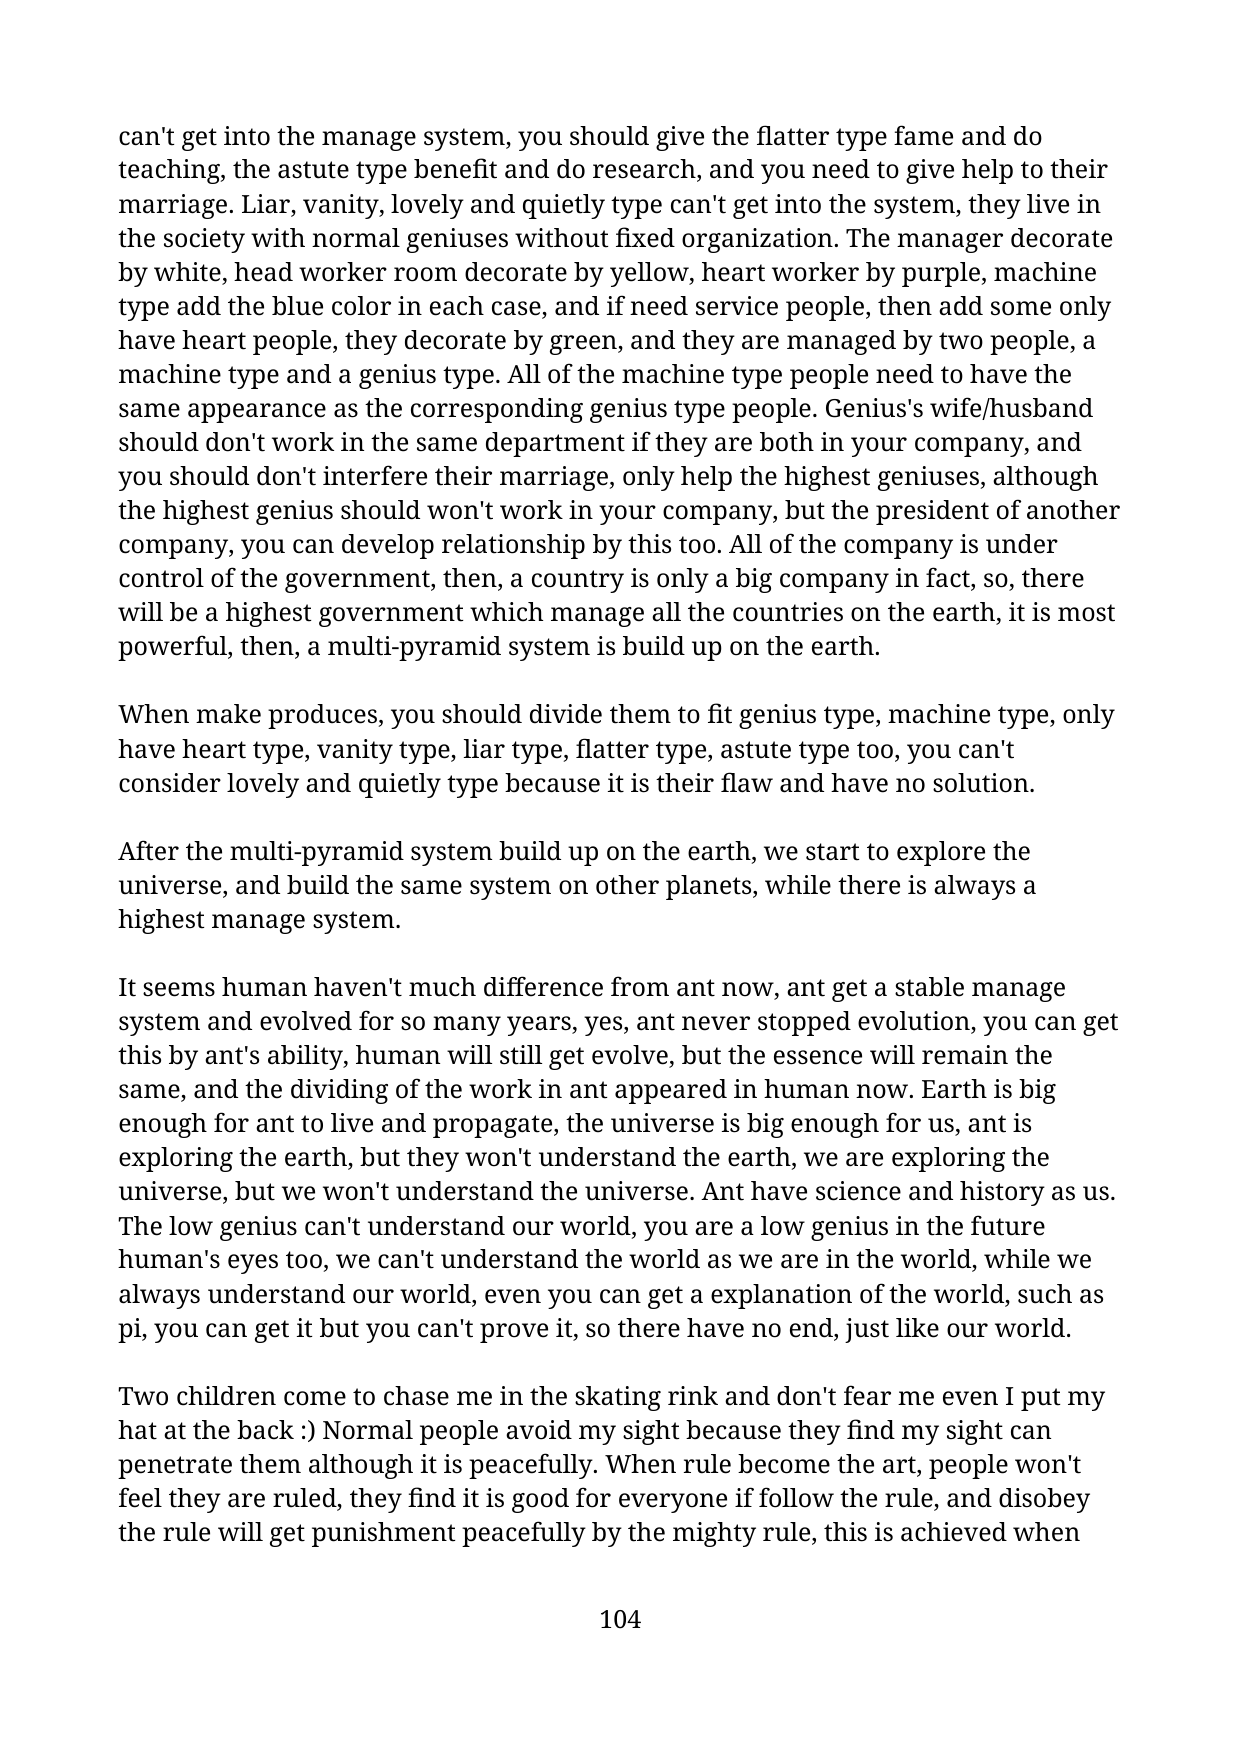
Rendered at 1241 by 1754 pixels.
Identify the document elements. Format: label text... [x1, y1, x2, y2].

text After the multi-pyramid system build up on the earth, we start to explore the universe, and build the same system on other planets, while there is always a highest manage system. [118, 833, 1122, 936]
text It seems human haven't much difference from ant now, ant get a stable manage system and evolved for so many years, yes, ant never stopped evolution, you can get this by ant's ability, human will still get evolve, but the essence will remain the same, and the dividing of the work in ant appeared in human now. Earth is big enough for ant to live and propagate, the universe is big enough for us, ant is exploring the earth, but they won't understand the earth, we are exploring the universe, but we won't understand the universe. Ant have science and history as us. The low genius can't understand our world, you are a low genius in the future human's eyes too, we can't understand the world as we are in the world, while we always understand our world, even you can get a explanation of the world, such as pi, you can get it but you can't prove it, so there have no end, just like our world. [118, 970, 1122, 1344]
text can't get into the manage system, you should give the flatter type fame and do teaching, the astute type benefit and do research, and you need to give help to their marriage. Liar, vanity, lovely and quietly type can't get into the system, they live in the society with normal geniuses without fixed organization. The manager decorate by white, head worker room decorate by yellow, heart worker by purple, machine type add the blue color in each case, and if need service people, then add some only have heart people, they decorate by green, and they are managed by two people, a machine type and a genius type. All of the machine type people need to have the same appearance as the corresponding genius type people. Genius's wife/husband should don't work in the same department if they are both in your company, and you should don't interfere their marriage, only help the highest geniuses, although the highest genius should won't work in your company, but the president of another company, you can develop relationship by this too. All of the company is under control of the government, then, a country is only a big company in fact, so, there will be a highest government which manage all the countries on the earth, it is most powerful, then, a multi-pyramid system is build up on the earth. [118, 118, 1122, 663]
text When make produces, you should divide them to fit genius type, machine type, only have heart type, vanity type, liar type, flatter type, astute type too, you can't consider lovely and quietly type because it is their flaw and have no solution. [118, 697, 1122, 799]
text Two children come to chase me in the skating rink and don't fear me even I put my hat at the back :) Normal people avoid my sight because they find my sight can penetrate them although it is peacefully. When rule become the art, people won't feel they are ruled, they find it is good for everyone if follow the rule, and disobey the rule will get punishment peacefully by the mighty rule, this is achieved when [118, 1378, 1122, 1549]
